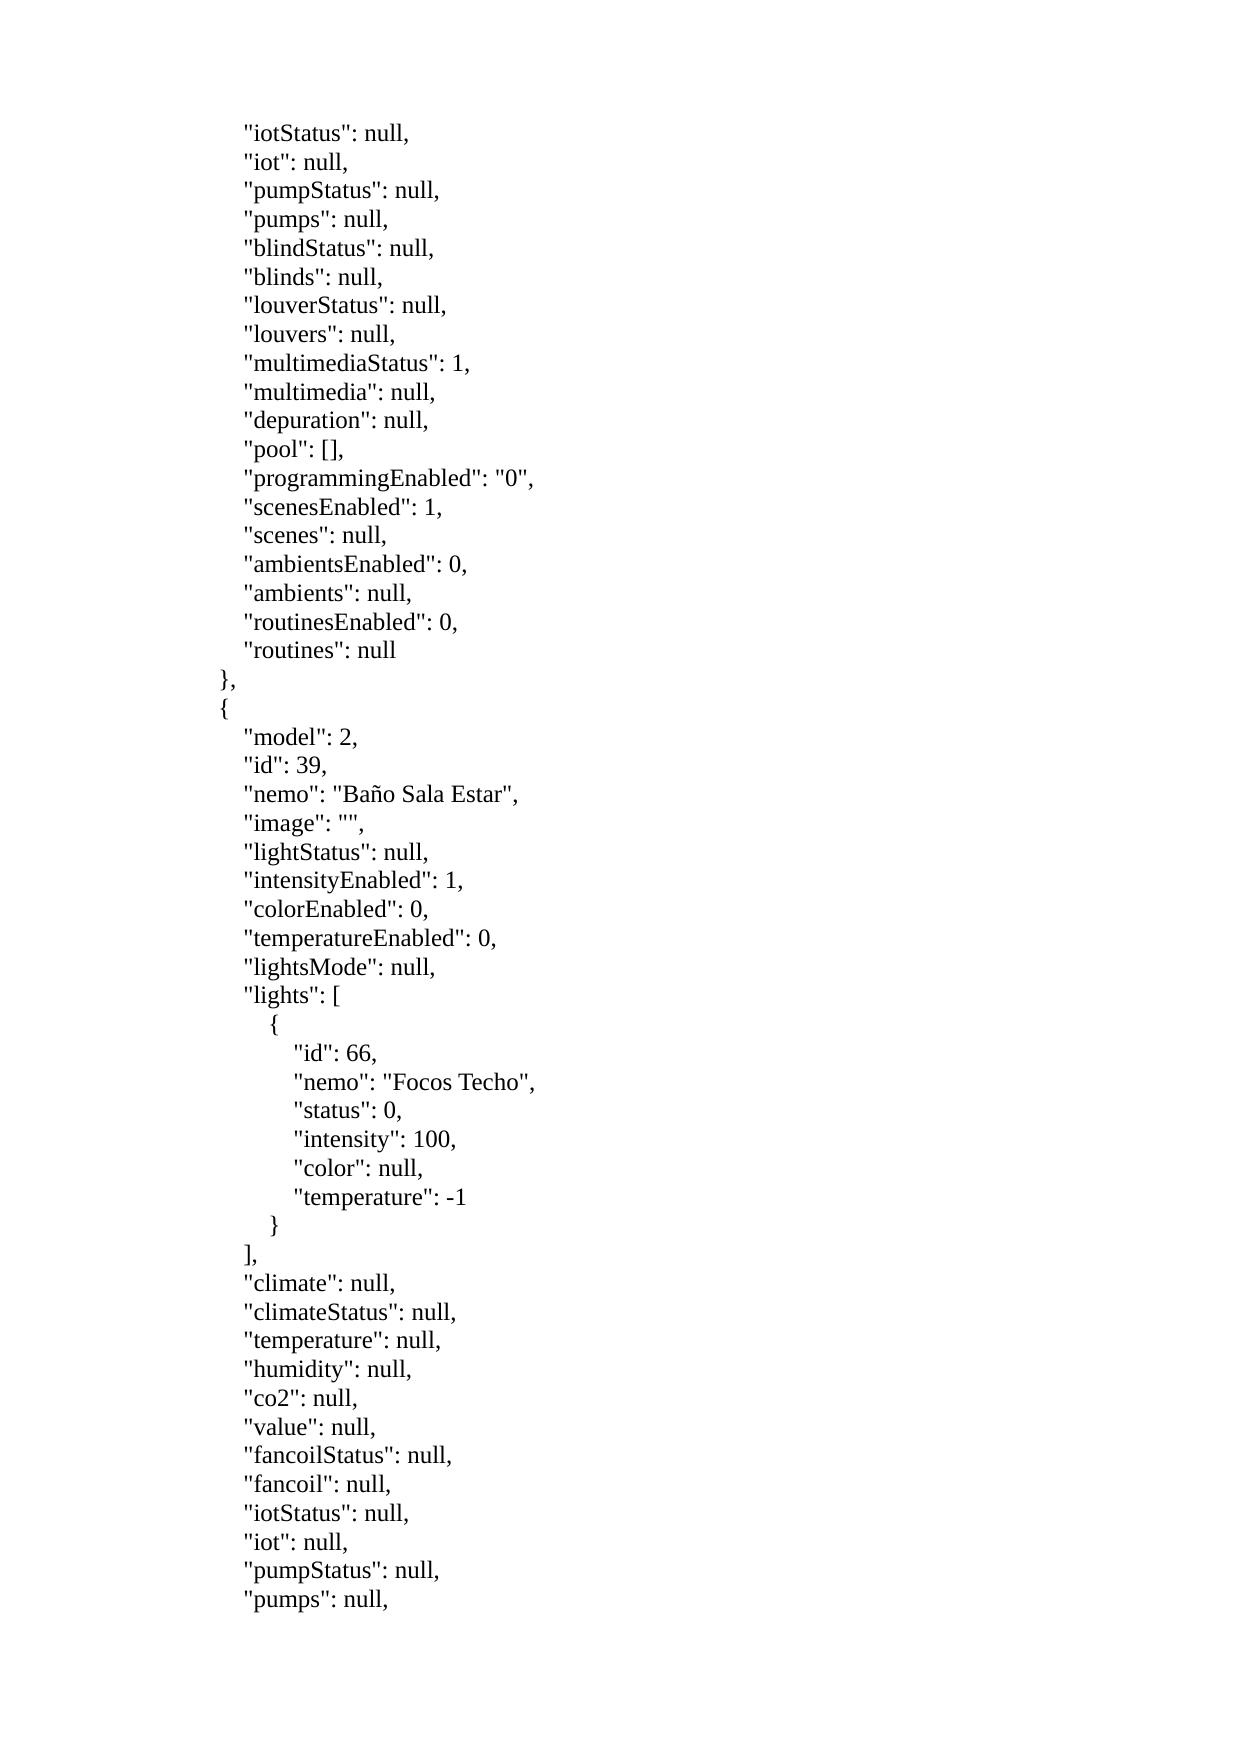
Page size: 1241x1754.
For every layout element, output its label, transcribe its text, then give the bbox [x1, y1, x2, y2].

text "scenesEnabled": 1, [118, 492, 1122, 521]
text "nemo": "Baño Sala Estar", [118, 779, 1122, 808]
text "humidity": null, [118, 1354, 1122, 1383]
text "routinesEnabled": 0, [118, 607, 1122, 636]
text "pumpStatus": null, [118, 1556, 1122, 1584]
text "fancoil": null, [118, 1469, 1122, 1498]
text "programmingEnabled": "0", [118, 463, 1122, 492]
text "iot": null, [118, 147, 1122, 176]
text "iot": null, [118, 1527, 1122, 1556]
text "routines": null [118, 636, 1122, 664]
text "depuration": null, [118, 406, 1122, 434]
text "image": "", [118, 808, 1122, 837]
text "lightStatus": null, [118, 837, 1122, 866]
text "fancoilStatus": null, [118, 1441, 1122, 1469]
text } [118, 1211, 1122, 1239]
text { [118, 693, 1122, 722]
text "value": null, [118, 1412, 1122, 1441]
text "id": 66, [118, 1038, 1122, 1067]
text "blinds": null, [118, 262, 1122, 291]
text "louverStatus": null, [118, 291, 1122, 319]
text "multimedia": null, [118, 377, 1122, 406]
text "iotStatus": null, [118, 118, 1122, 147]
text "temperatureEnabled": 0, [118, 923, 1122, 952]
text "temperature": null, [118, 1326, 1122, 1354]
text "co2": null, [118, 1383, 1122, 1412]
text "pool": [], [118, 434, 1122, 463]
text "colorEnabled": 0, [118, 894, 1122, 923]
text "color": null, [118, 1153, 1122, 1182]
text "intensity": 100, [118, 1124, 1122, 1153]
text "status": 0, [118, 1096, 1122, 1124]
text "temperature": -1 [118, 1182, 1122, 1211]
text "climateStatus": null, [118, 1297, 1122, 1326]
text "id": 39, [118, 751, 1122, 779]
text "climate": null, [118, 1268, 1122, 1297]
text "pumps": null, [118, 1584, 1122, 1613]
text "model": 2, [118, 722, 1122, 751]
text "ambients": null, [118, 578, 1122, 607]
text "pumpStatus": null, [118, 176, 1122, 204]
text "ambientsEnabled": 0, [118, 549, 1122, 578]
text { [118, 1009, 1122, 1038]
text "lightsMode": null, [118, 952, 1122, 981]
text "iotStatus": null, [118, 1498, 1122, 1527]
text "multimediaStatus": 1, [118, 348, 1122, 377]
text "blindStatus": null, [118, 233, 1122, 262]
text "pumps": null, [118, 204, 1122, 233]
text "lights": [ [118, 981, 1122, 1009]
text "louvers": null, [118, 319, 1122, 348]
text "intensityEnabled": 1, [118, 866, 1122, 894]
text ], [118, 1239, 1122, 1268]
text "scenes": null, [118, 521, 1122, 549]
text "nemo": "Focos Techo", [118, 1067, 1122, 1096]
text }, [118, 664, 1122, 693]
